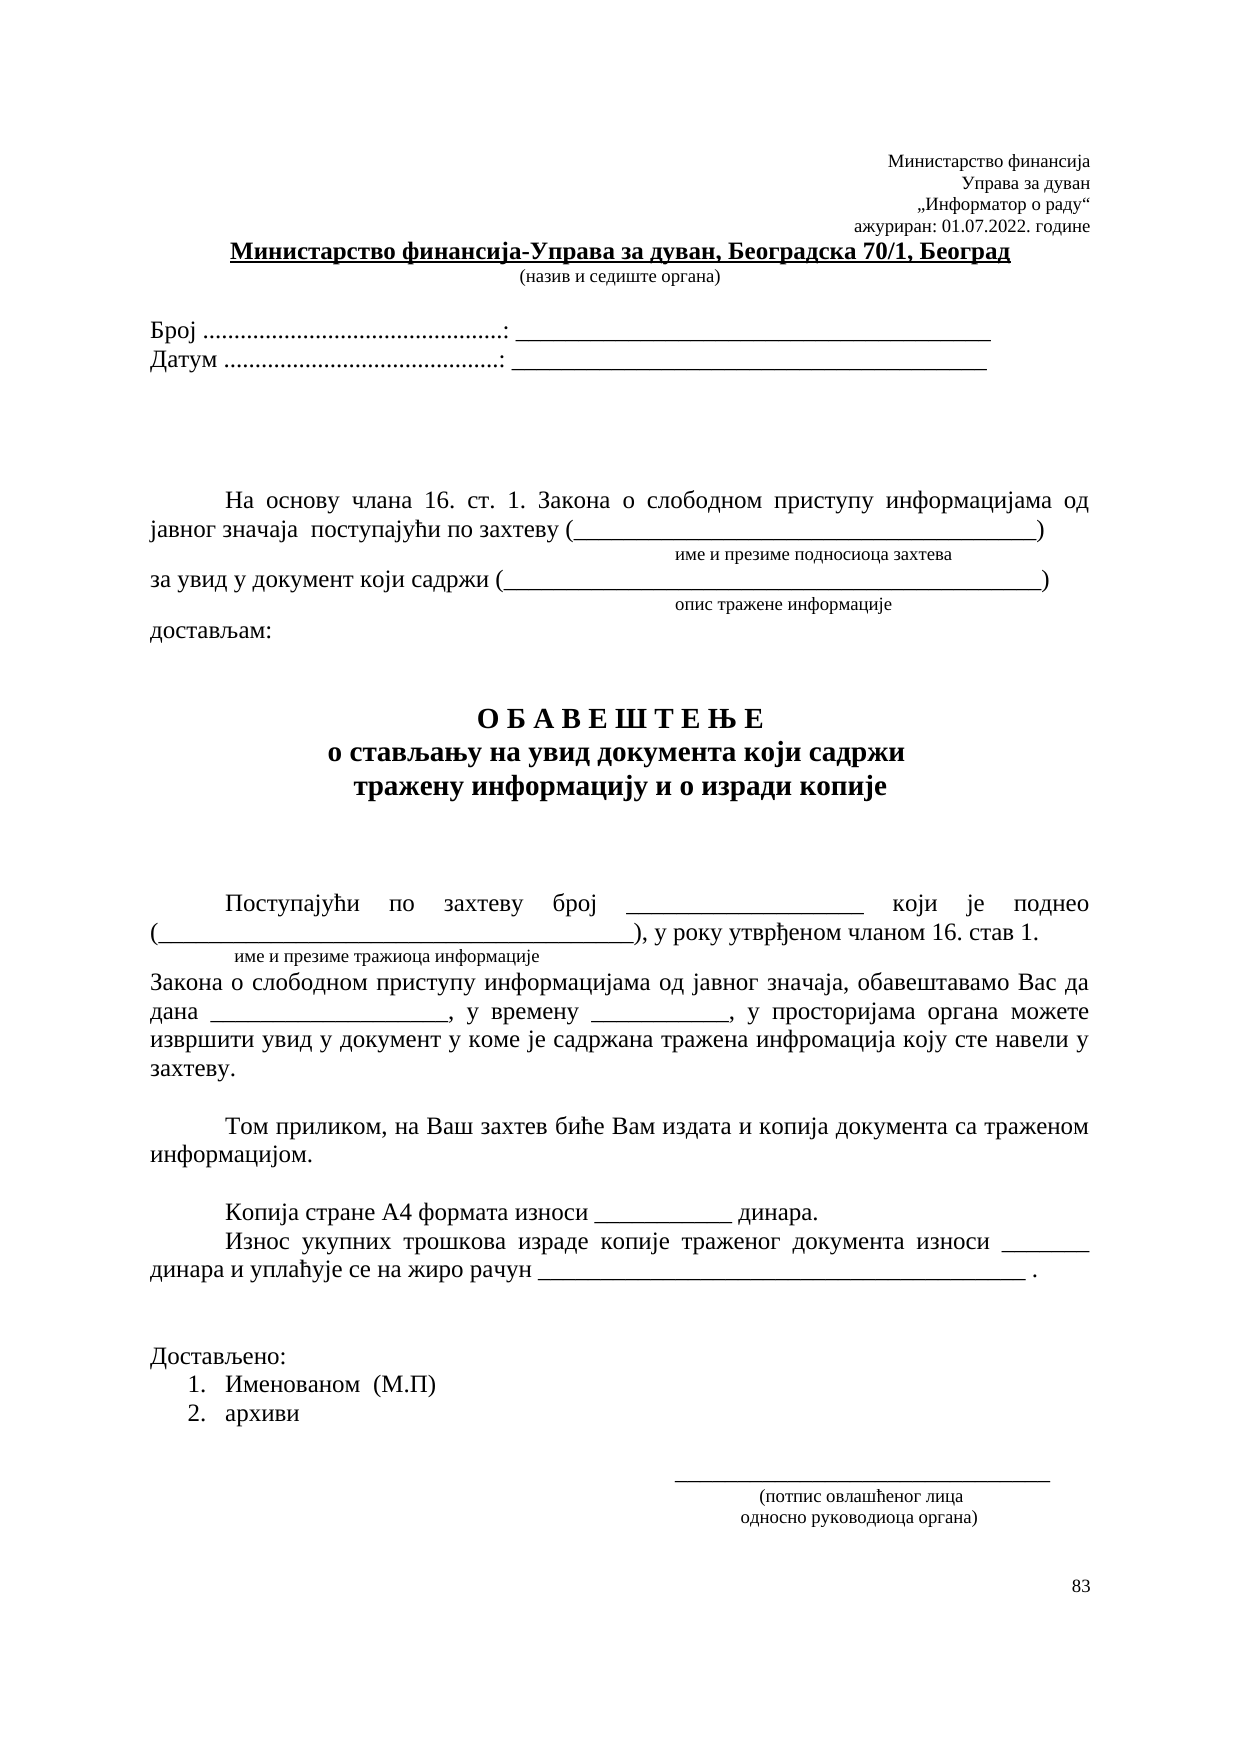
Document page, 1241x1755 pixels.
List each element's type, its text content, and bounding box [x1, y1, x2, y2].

text име и презиме тражиоца информације [150, 945, 1090, 967]
text Број ................................................: ______________________________________ [150, 315, 1090, 344]
text Износ укупних трошкова израде копије траженог документа износи _______ динара и уплаћује се на жиро рачун _______________________________________ . [150, 1226, 1090, 1283]
text име и презиме подносиоца захтева [150, 543, 1090, 564]
text Поступајући по захтеву број ___________________ који је поднео (______________________________________), у року утврђеном чланом 16. став 1. [150, 888, 1090, 945]
text односно руководиоца органа) [675, 1506, 1090, 1528]
text Закона о слободном приступу информацијама од јавног значаја, обавештавамо Вас да дана ___________________, у времену ___________, у просторијама органа можете извршити увид у документ у коме је садржана тражена инфромација коју сте навели у захтеву. [150, 967, 1090, 1082]
text ______________________________ [150, 1456, 1090, 1484]
text о стављању на увид документа који садржи [150, 734, 1090, 768]
text за увид у документ који садржи (___________________________________________) [150, 564, 1090, 593]
text Министарство финансија-Управа за дуван, Београдска 70/1, Београд [150, 236, 1090, 265]
text тражену информацију и о изради копије [150, 768, 1090, 802]
list архиви [187, 1398, 1090, 1427]
list Именованом (М.П) [187, 1369, 1090, 1398]
text опис тражене информације [600, 593, 1090, 615]
text Достављено: [150, 1341, 1090, 1369]
text (назив и седиште органа) [150, 265, 1090, 287]
text На основу члана 16. ст. 1. Закона о слободном приступу информацијама од јавног значаја поступајући по захтеву (_____________________________________) [150, 485, 1090, 543]
text Датум ............................................: ______________________________________ [150, 344, 1090, 373]
text Копија стране А4 формата износи ___________ динара. [150, 1197, 1090, 1226]
text Том приликом, на Ваш захтев биће Вам издата и копија документа са траженом информацијом. [150, 1111, 1090, 1168]
text (потпис овлашћеног лица [675, 1484, 1090, 1506]
text достављам: [150, 615, 1090, 643]
text О Б А В Е Ш Т Е Њ Е [150, 701, 1090, 734]
